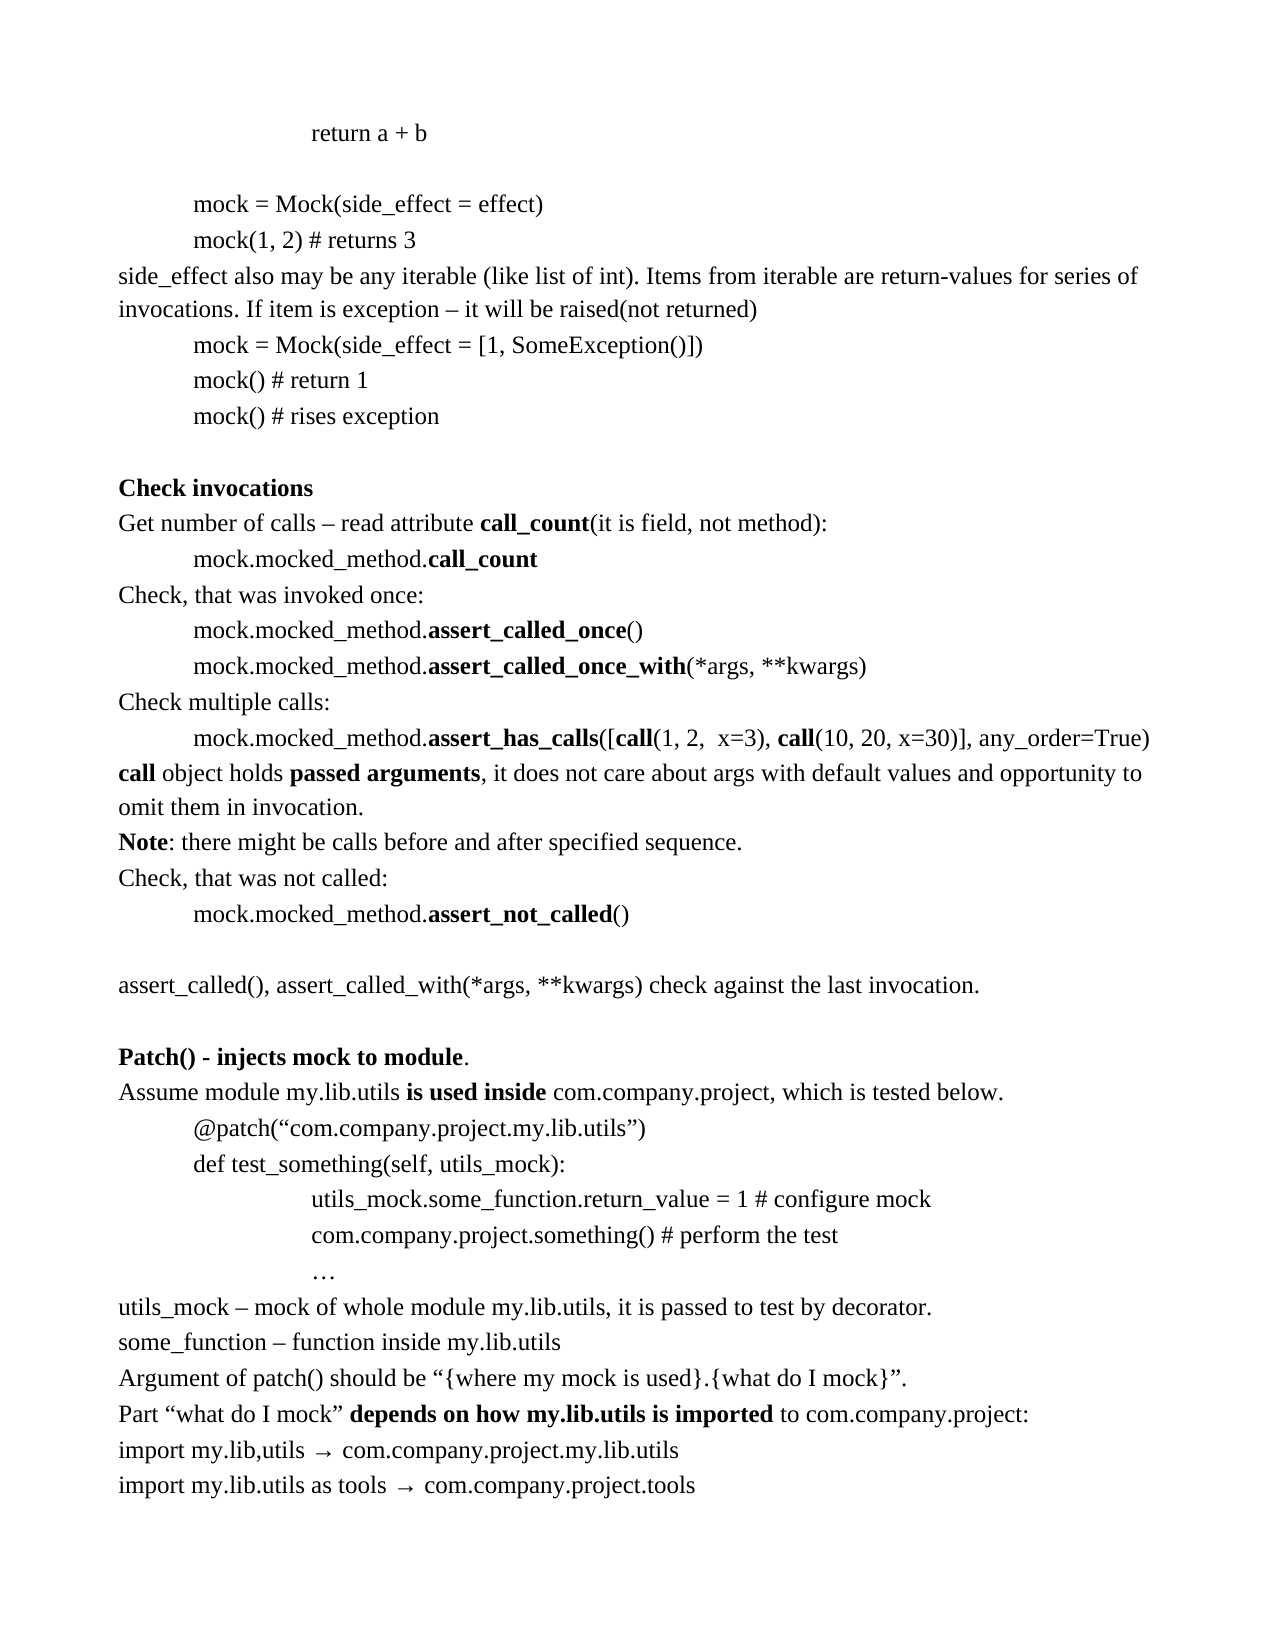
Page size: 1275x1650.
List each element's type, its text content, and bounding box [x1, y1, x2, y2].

text return a + b [193, 118, 1157, 147]
text Part “what do I mock” depends on how my.lib.utils is imported to com.company.project: [118, 1399, 1157, 1428]
text com.company.project.something() # perform the test [193, 1220, 1157, 1249]
text mock() # rises exception [193, 401, 1157, 430]
text mock.mocked_method.assert_not_called() [193, 899, 1157, 927]
text mock.mocked_method.call_count [193, 544, 1157, 573]
text assert_called(), assert_called_with(*args, **kwargs) check against the last invocation. [118, 970, 1157, 999]
text Patch() - injects mock to module. [118, 1042, 1157, 1070]
text Check, that was not called: [118, 863, 1157, 892]
text def test_something(self, utils_mock): [193, 1149, 1157, 1178]
text call object holds passed arguments, it does not care about args with default values and opportunity to omit them in invocation. [118, 758, 1157, 820]
text mock.mocked_method.assert_called_once() [193, 616, 1157, 644]
text mock() # return 1 [193, 366, 1157, 394]
text Argument of patch() should be “{where my mock is used}.{what do I mock}”. [118, 1363, 1157, 1392]
text Get number of calls – read attribute call_count(it is field, not method): [118, 508, 1157, 537]
text mock = Mock(side_effect = effect) [193, 189, 1157, 218]
text utils_mock.some_function.return_value = 1 # configure mock [193, 1184, 1157, 1213]
text Check multiple calls: [118, 687, 1157, 716]
text Assume module my.lib.utils is used inside com.company.project, which is tested below. [118, 1077, 1157, 1106]
text utils_mock – mock of whole module my.lib.utils, it is passed to test by decorator. [118, 1292, 1157, 1321]
text mock(1, 2) # returns 3 [193, 225, 1157, 254]
text mock.mocked_method.assert_has_calls([call(1, 2, x=3), call(10, 20, x=30)], any_order=True) [193, 723, 1157, 752]
text Check invocations [118, 473, 1157, 501]
text … [193, 1256, 1157, 1285]
text import my.lib,utils → com.company.project.my.lib.utils [118, 1435, 1157, 1463]
text side_effect also may be any iterable (like list of int). Items from iterable are return-values for series of invocations. If item is exception – it will be raised(not returned) [118, 261, 1157, 323]
text mock = Mock(side_effect = [1, SomeException()]) [193, 330, 1157, 358]
text mock.mocked_method.assert_called_once_with(*args, **kwargs) [193, 651, 1157, 680]
text some_function – function inside my.lib.utils [118, 1327, 1157, 1356]
text Check, that was invoked once: [118, 580, 1157, 609]
text @patch(“com.company.project.my.lib.utils”) [193, 1113, 1157, 1142]
text import my.lib.utils as tools → com.company.project.tools [118, 1470, 1157, 1499]
text Note: there might be calls before and after specified sequence. [118, 827, 1157, 856]
